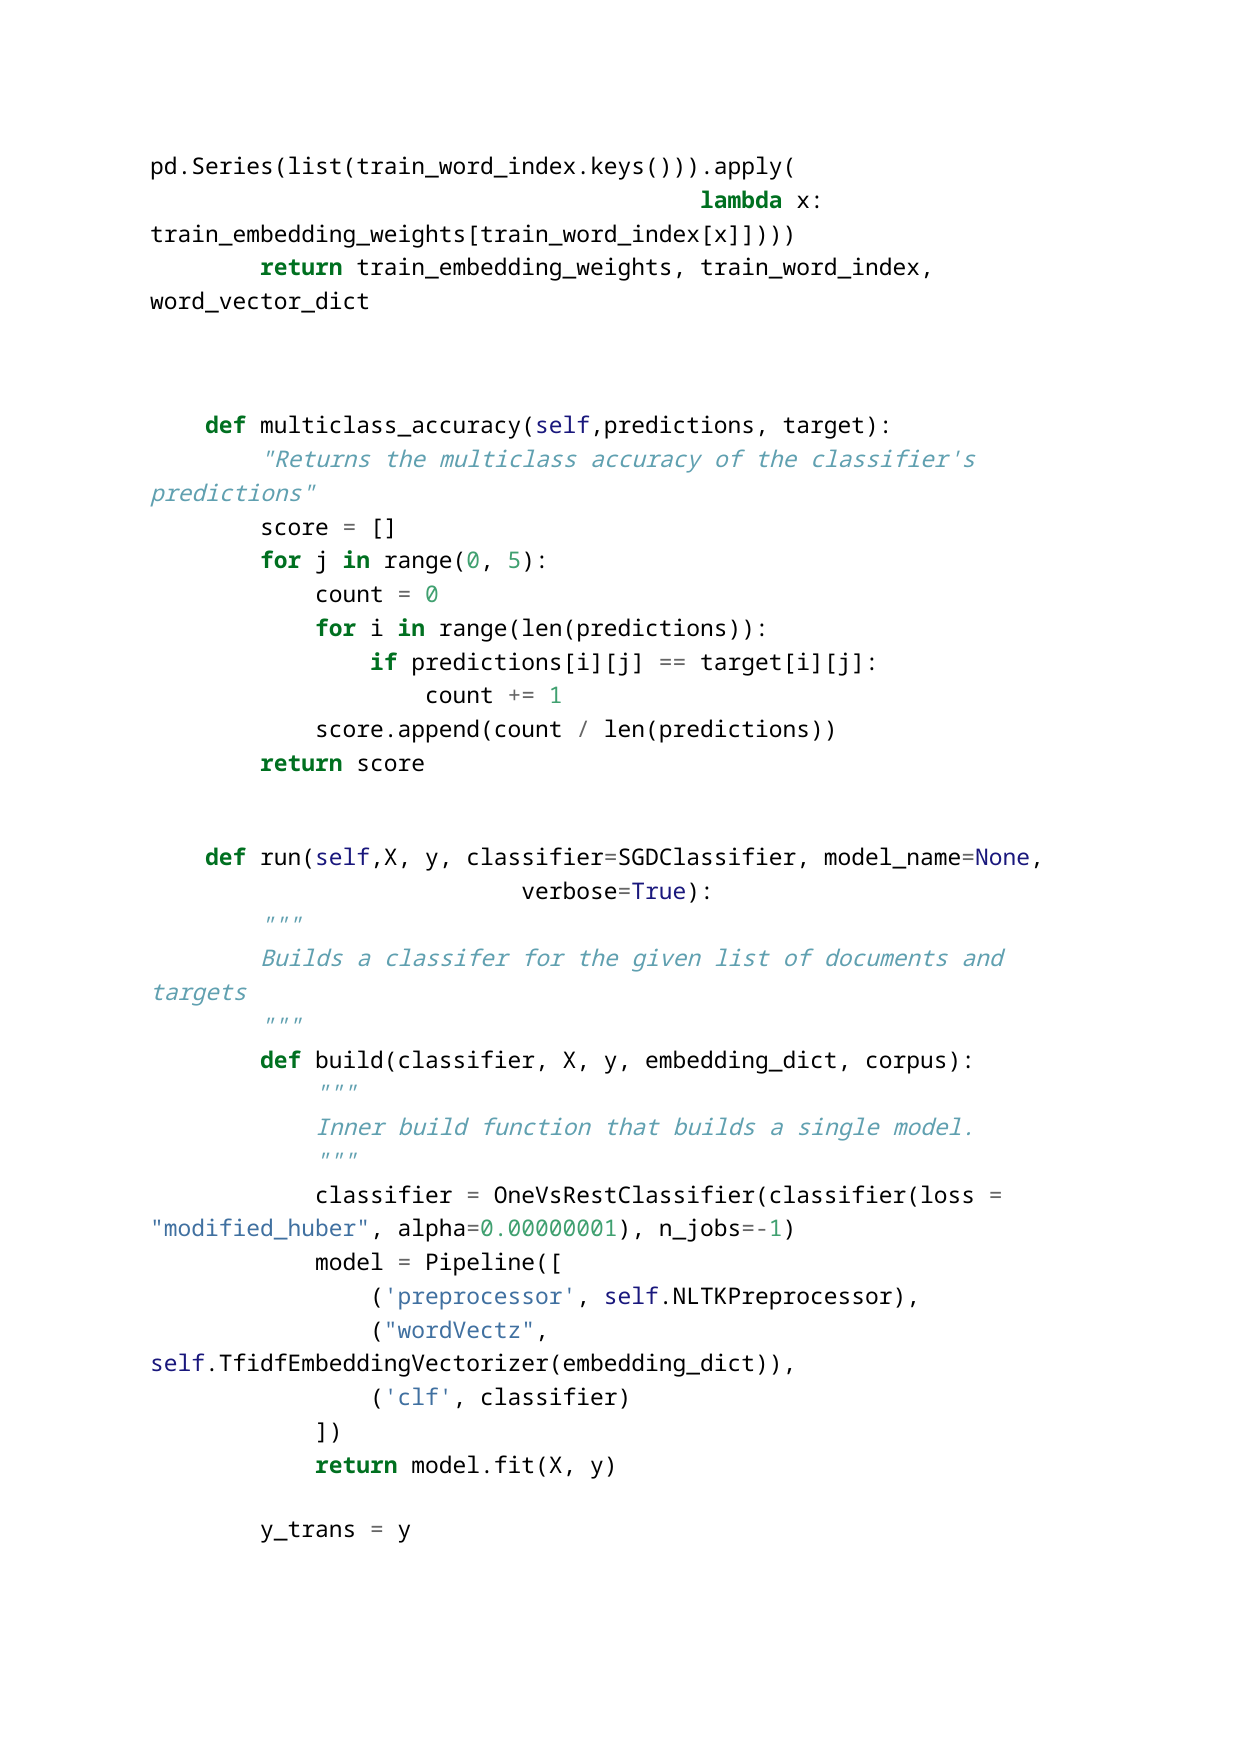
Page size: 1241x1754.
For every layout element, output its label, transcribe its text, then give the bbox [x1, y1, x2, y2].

text pd.Series(list(train_word_index.keys())).apply( lambda x: train_embedding_weights[train_word_index[x]]))) return train_embedding_weights, train_word_index, word_vector_dict def multiclass_accuracy(self,predictions, target): "Returns the multiclass accuracy of the classifier's predictions" score = [] for j in range(0, 5): count = 0 for i in range(len(predictions)): if predictions[i][j] == target[i][j]: count += 1 score.append(count / len(predictions)) return score def run(self,X, y, classifier=SGDClassifier, model_name=None, verbose=True): """ Builds a classifer for the given list of documents and targets """ def build(classifier, X, y, embedding_dict, corpus): """ Inner build function that builds a single model. """ classifier = OneVsRestClassifier(classifier(loss = "modified_huber", alpha=0.00000001), n_jobs=-1) model = Pipeline([ ('preprocessor', self.NLTKPreprocessor), ("wordVectz", self.TfidfEmbeddingVectorizer(embedding_dict)), ('clf', classifier) ]) return model.fit(X, y) y_trans = y [150, 150, 1090, 1574]
